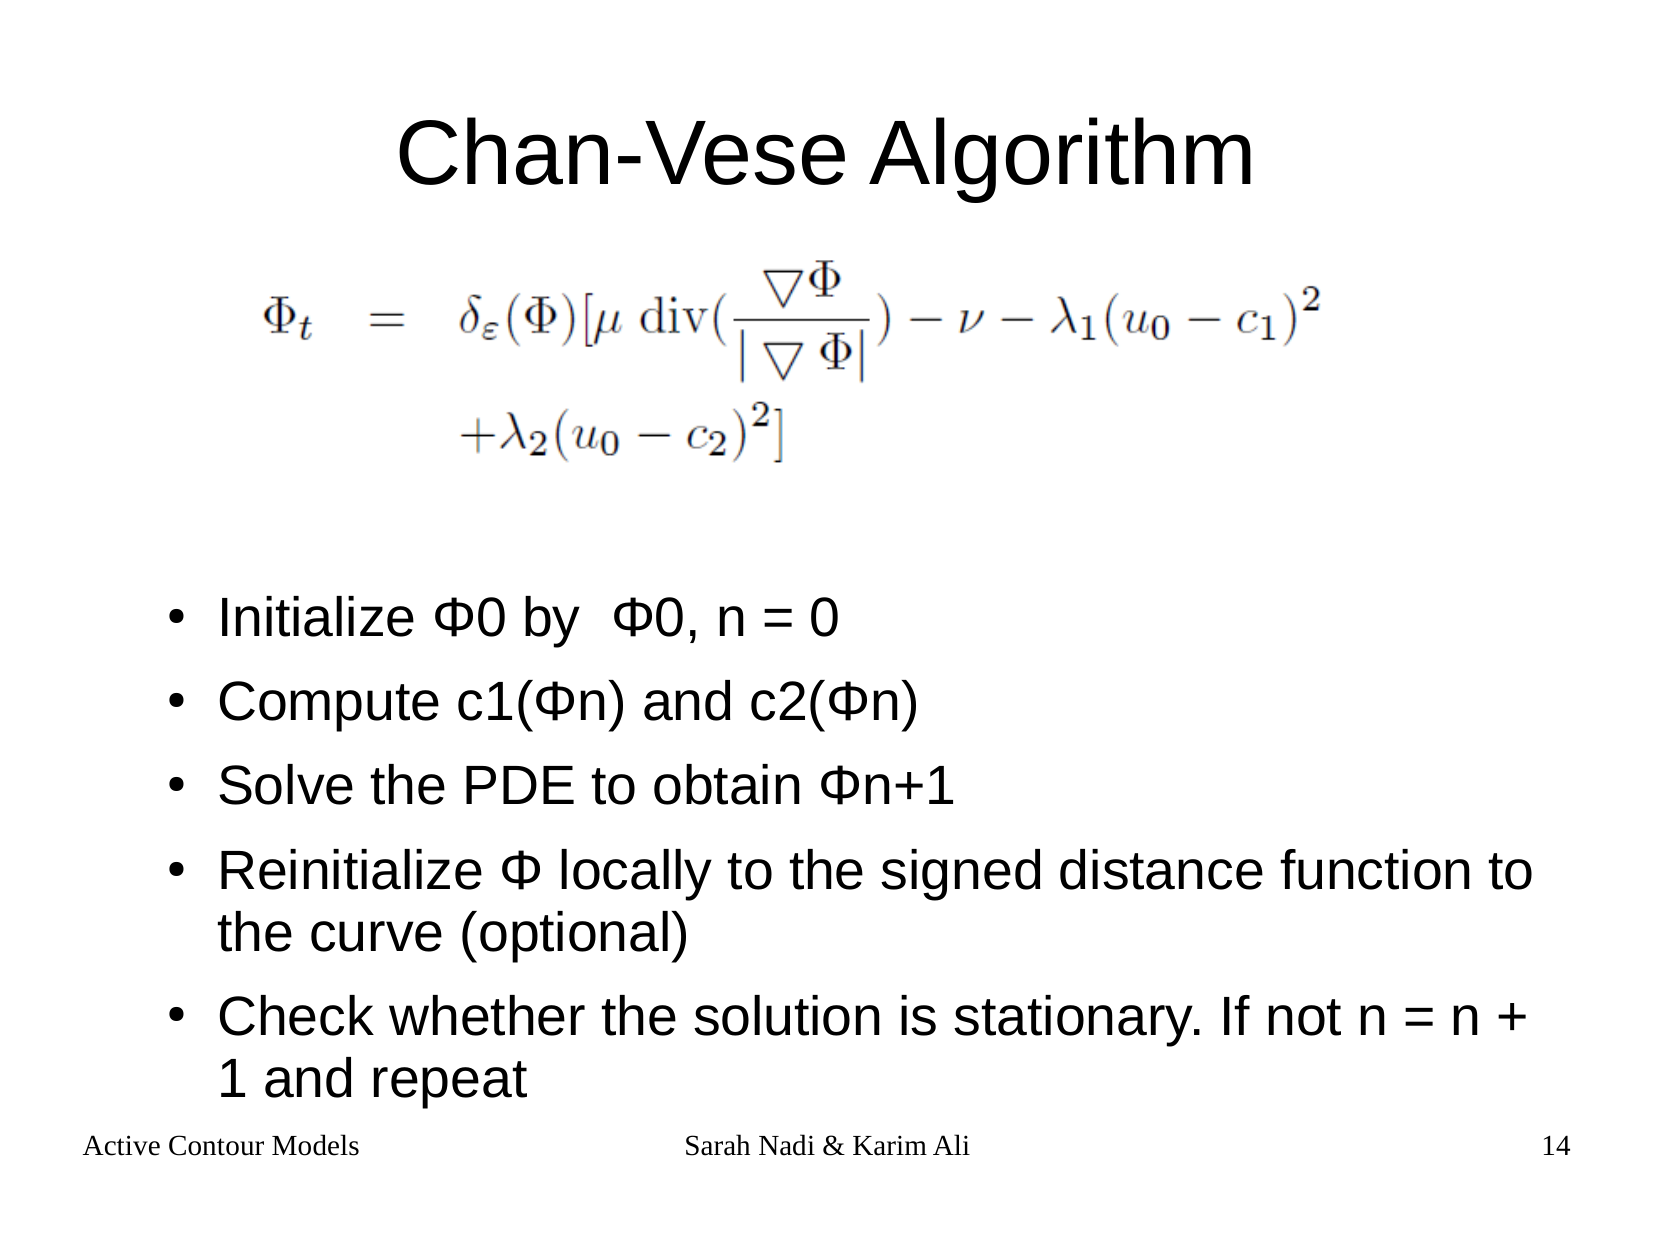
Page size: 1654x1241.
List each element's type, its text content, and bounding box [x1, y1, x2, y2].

list Initialize Φ0 by Φ0, n = 0 Compute c1(Φn) and c2(Φn) Solve the PDE to obtain Φn+1 Reinitialize Φ locally to the signed distance function to the curve (optional) Check whether the solution is stationary. If not n = n + 1 and repeat [82, 290, 1571, 1109]
picture [260, 259, 1359, 290]
title Chan-Vese Algorithm [82, 49, 1571, 257]
